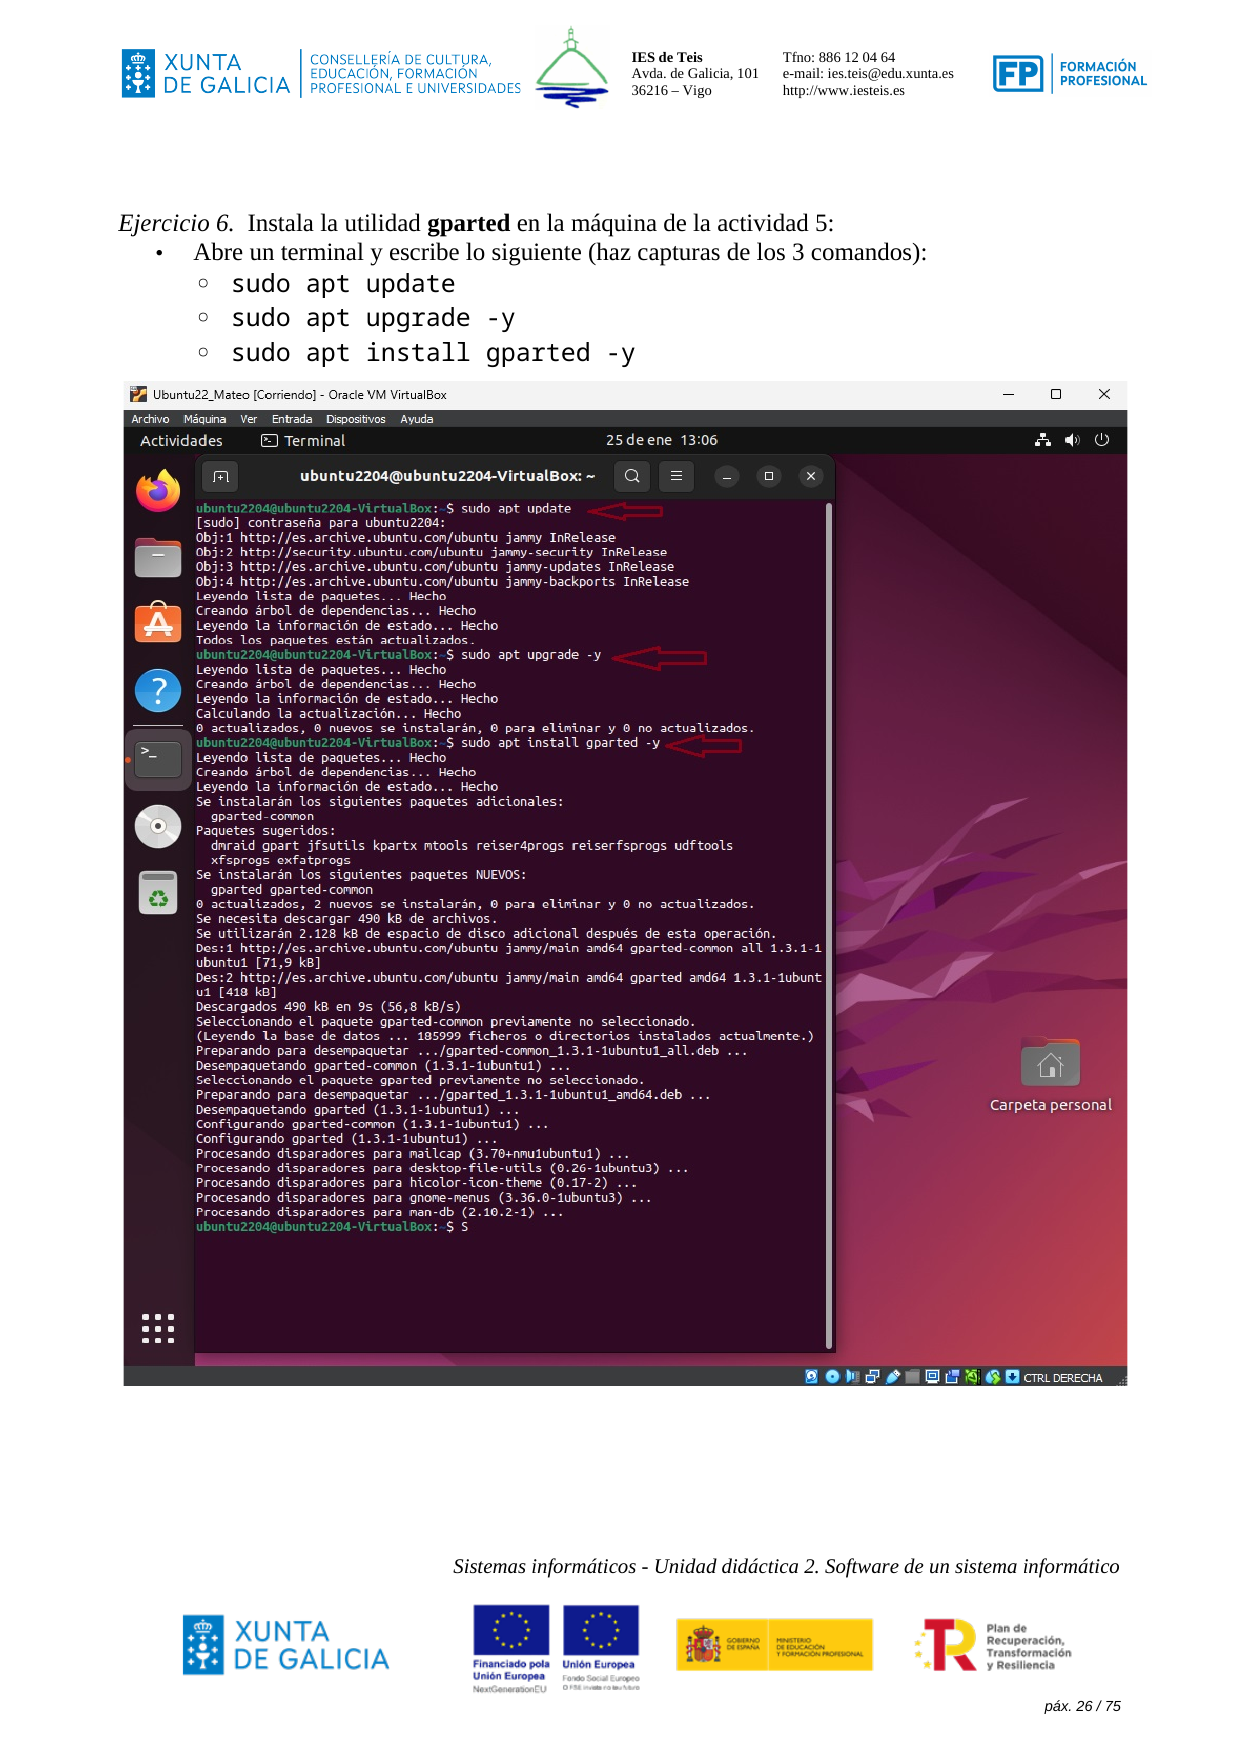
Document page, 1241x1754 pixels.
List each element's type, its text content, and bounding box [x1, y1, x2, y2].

list sudo apt upgrade -y [193, 300, 1122, 334]
picture [123, 381, 1128, 1386]
picture [534, 25, 611, 110]
list sudo apt install gparted -y [193, 334, 1122, 368]
list sudo apt update [193, 266, 1122, 300]
text Ejercicio 6. Instala la utilidad gparted en la máquina de la actividad 5: [118, 208, 1122, 237]
picture [182, 1593, 1085, 1700]
list Abre un terminal y escribe lo siguiente (haz capturas de los 3 comandos): [156, 237, 1122, 266]
picture [121, 49, 521, 98]
picture [989, 50, 1153, 97]
